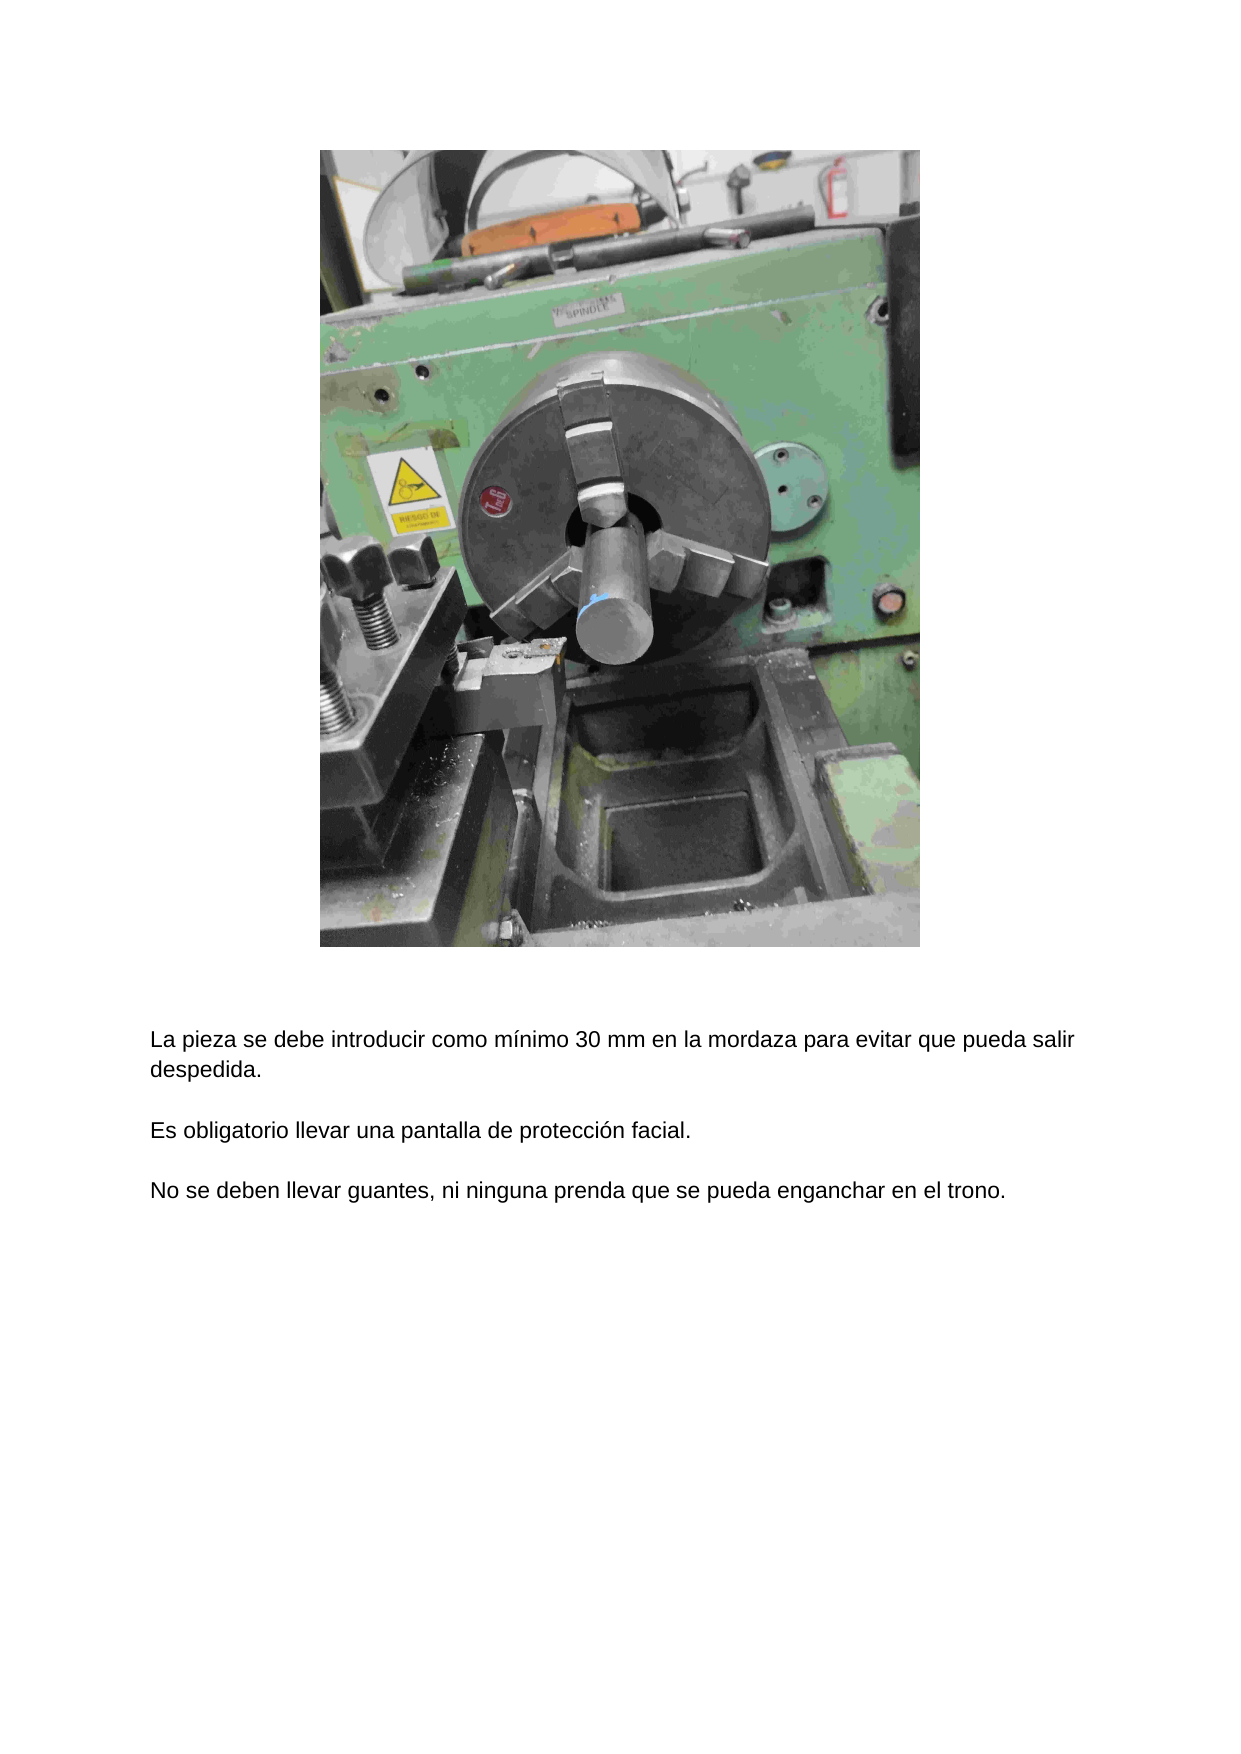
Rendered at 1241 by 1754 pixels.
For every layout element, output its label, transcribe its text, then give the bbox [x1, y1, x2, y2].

text La pieza se debe introducir como mínimo 30 mm en la mordaza para evitar que pueda salir despedida. [150, 1026, 1090, 1083]
text Es obligatorio llevar una pantalla de protección facial. [150, 1117, 1090, 1143]
picture [320, 150, 920, 947]
text No se deben llevar guantes, ni ninguna prenda que se pueda enganchar en el trono. [150, 1177, 1090, 1203]
